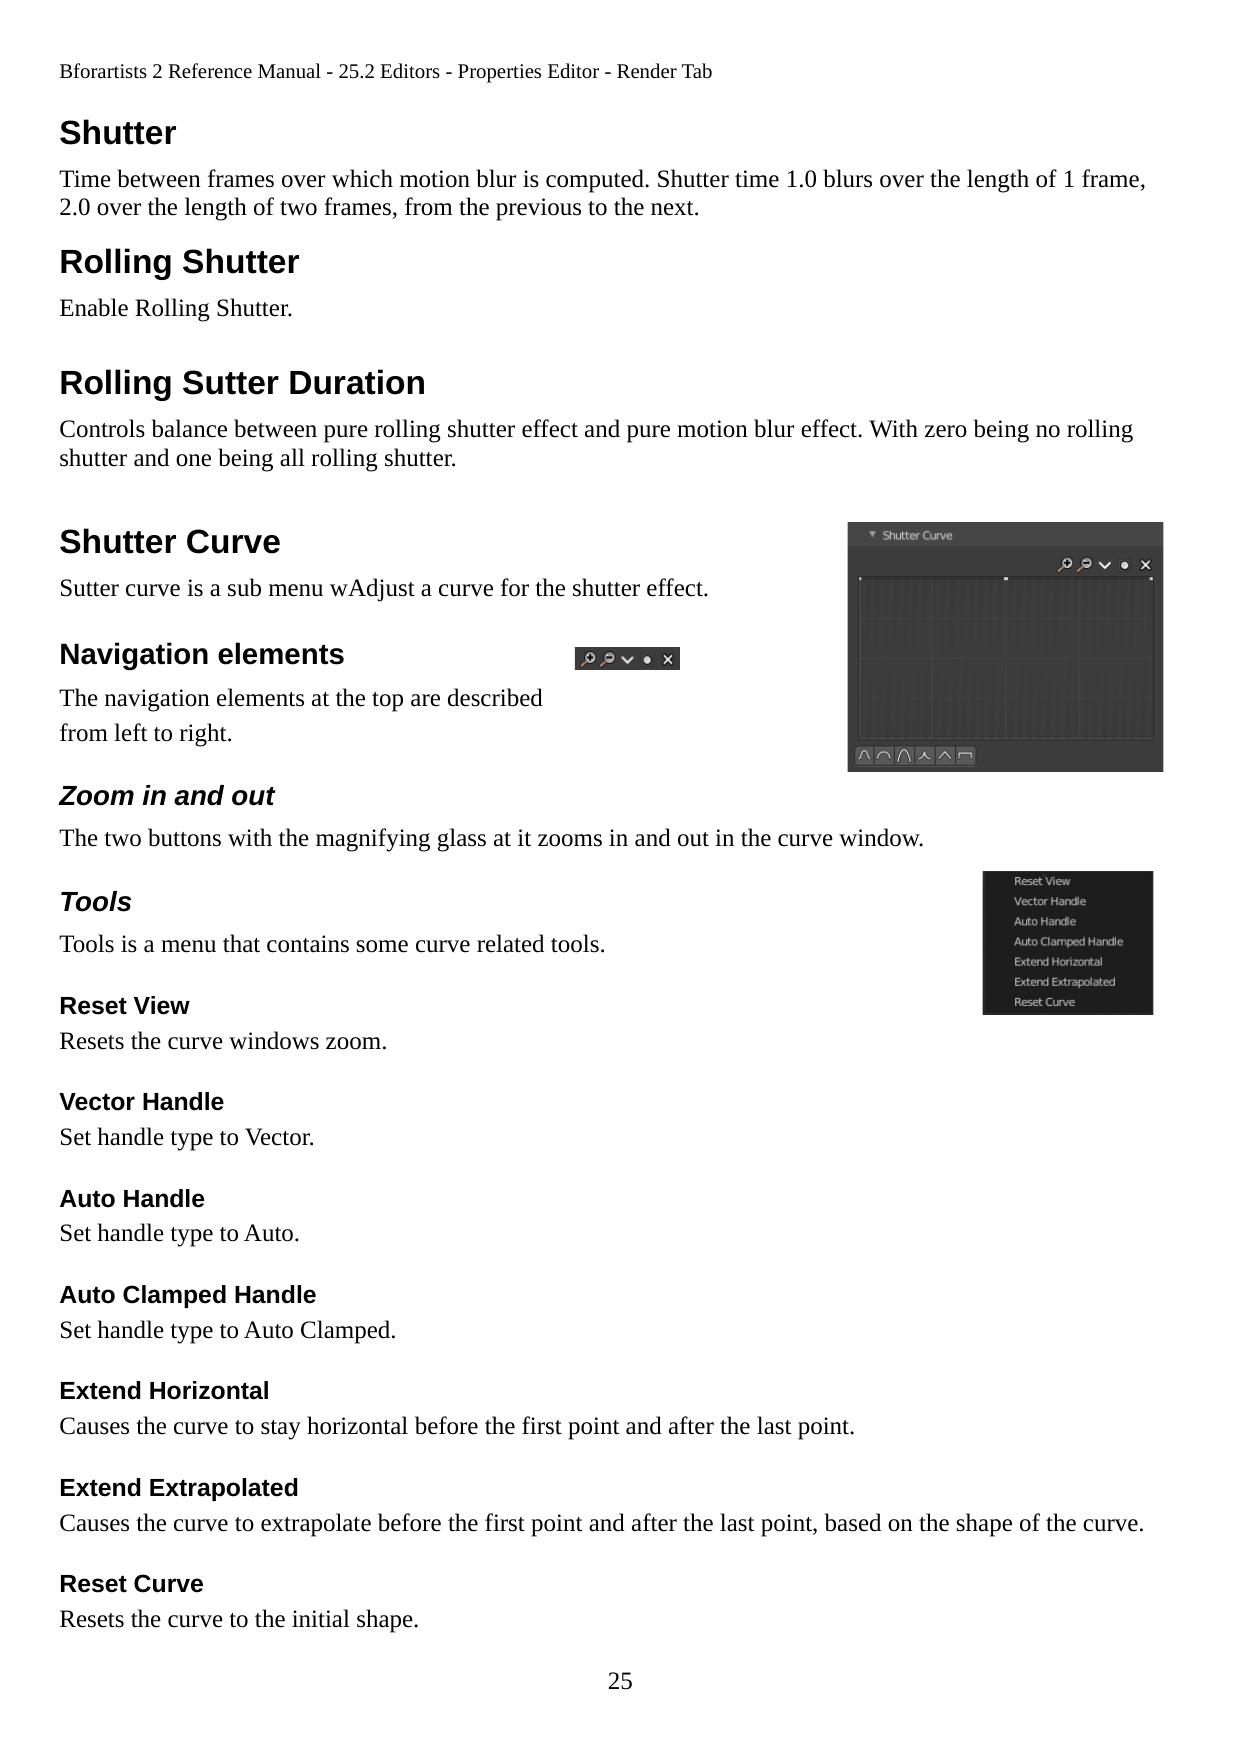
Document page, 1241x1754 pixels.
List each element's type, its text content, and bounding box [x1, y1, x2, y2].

list Controls balance between pure rolling shutter effect and pure motion blur effect. With zero being no rolling shutter and one being all rolling shutter. [59, 414, 1181, 472]
text Causes the curve to extrapolate before the first point and after the last point, based on the shape of the curve. [59, 1508, 1181, 1536]
text Resets the curve to the initial shape. [59, 1604, 1181, 1633]
subtitle [1154, 885, 1181, 917]
subtitle [1164, 522, 1181, 561]
subtitle Zoom in and out [59, 779, 1181, 811]
list Time between frames over which motion blur is computed. Shutter time 1.0 blurs over the length of 1 frame, 2.0 over the length of two frames, from the previous to the next. [59, 164, 1181, 221]
text Enable Rolling Shutter. [59, 293, 1181, 322]
subtitle Reset Curve [59, 1569, 1181, 1598]
text Tools is a menu that contains some curve related tools. [59, 929, 982, 958]
text The navigation elements at the top are described from left to right. [59, 683, 847, 746]
subtitle Reset View [59, 991, 1181, 1019]
text Set handle type to Auto. [59, 1218, 1181, 1247]
subtitle Extend Extrapolated [59, 1473, 1181, 1501]
subtitle Navigation elements [59, 637, 847, 671]
text Set handle type to Auto Clamped. [59, 1315, 1181, 1344]
picture [574, 647, 680, 670]
subtitle Shutter [59, 113, 1181, 151]
text Resets the curve windows zoom. [59, 1026, 1181, 1054]
text Causes the curve to stay horizontal before the first point and after the last point. [59, 1411, 1181, 1440]
subtitle Shutter Curve [59, 522, 847, 561]
subtitle Auto Clamped Handle [59, 1280, 1181, 1309]
subtitle Auto Handle [59, 1184, 1181, 1212]
subtitle [1164, 637, 1181, 671]
picture [982, 871, 1154, 1015]
subtitle Rolling Sutter Duration [59, 363, 1181, 402]
subtitle Extend Horizontal [59, 1376, 1181, 1405]
text Set handle type to Vector. [59, 1122, 1181, 1151]
subtitle Rolling Shutter [59, 242, 1181, 281]
text Sutter curve is a sub menu wAdjust a curve for the shutter effect. [59, 573, 847, 602]
subtitle Tools [59, 885, 982, 917]
picture [847, 522, 1164, 772]
text The two buttons with the magnifying glass at it zooms in and out in the curve window. [59, 823, 1181, 852]
subtitle Vector Handle [59, 1087, 1181, 1116]
